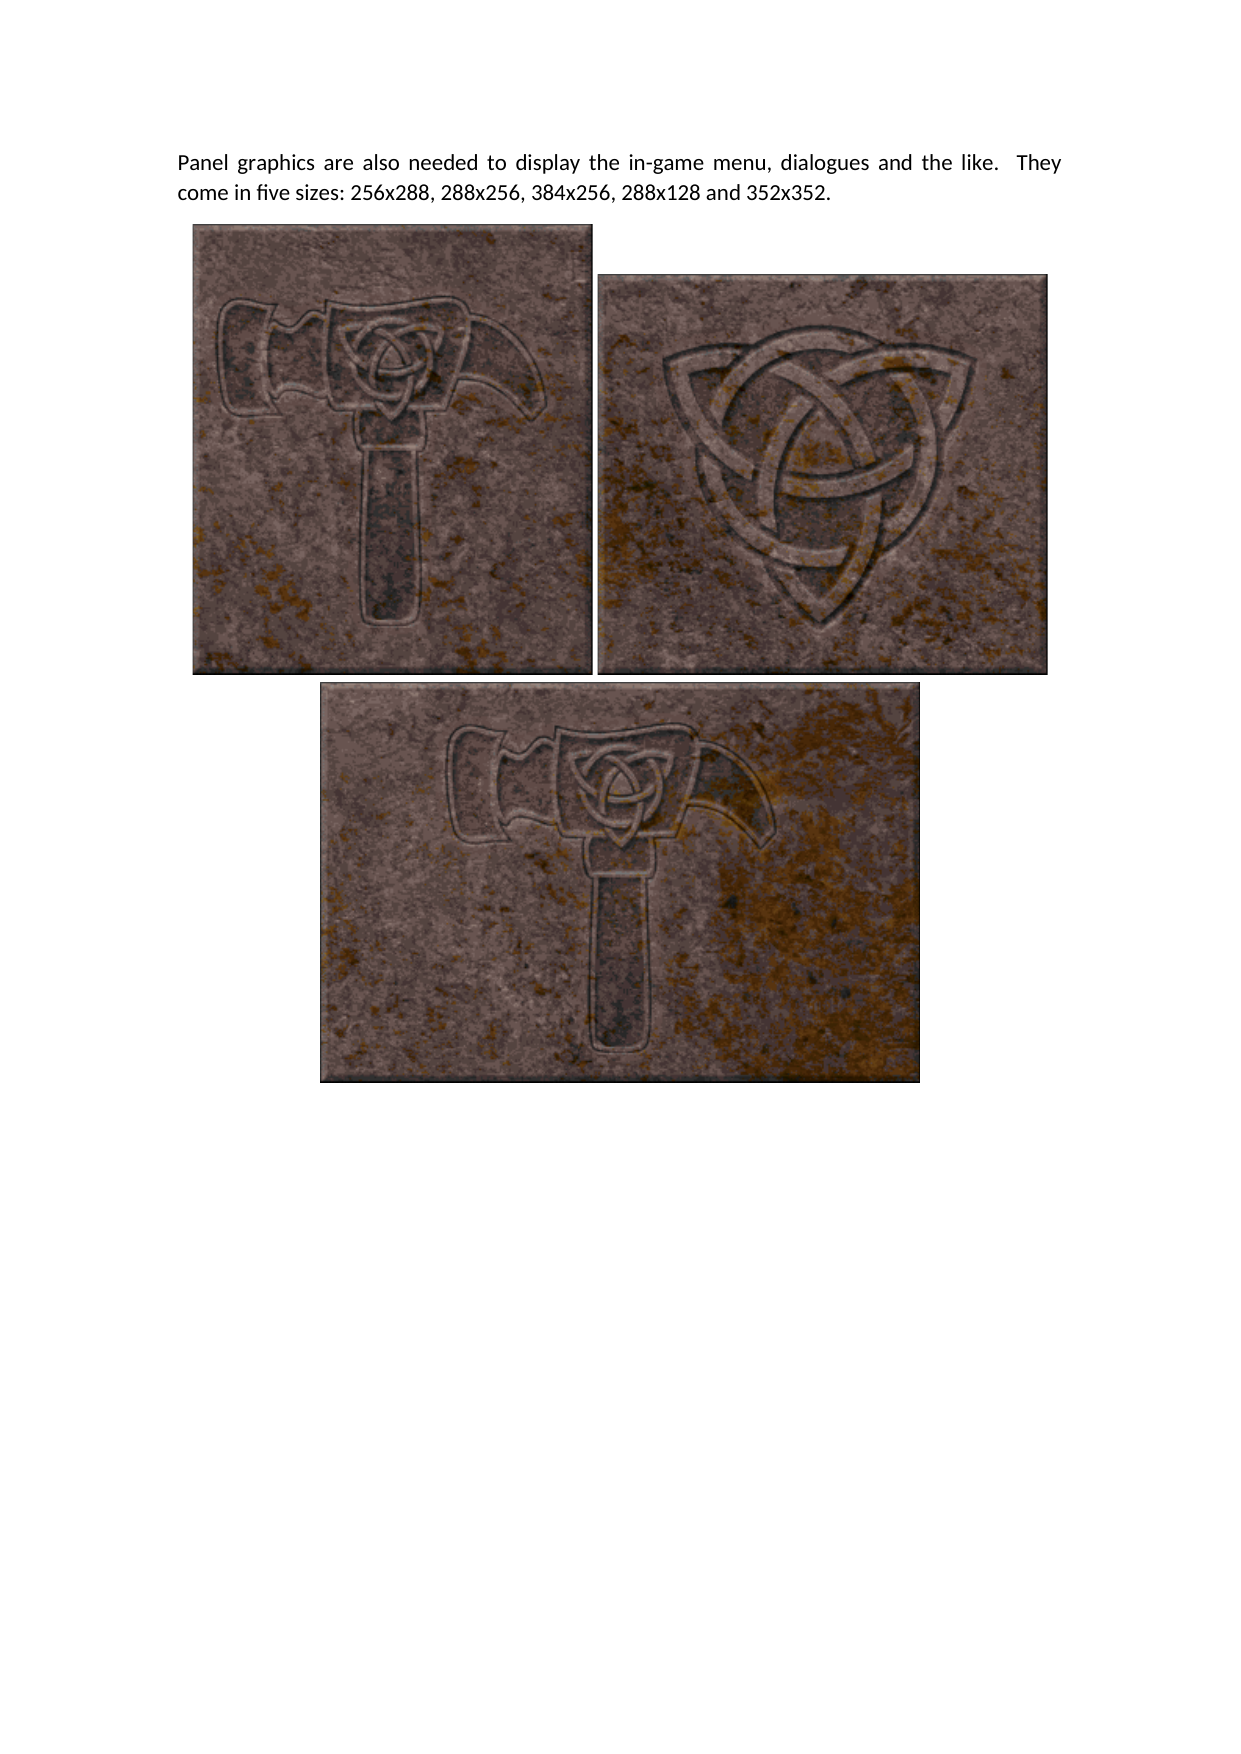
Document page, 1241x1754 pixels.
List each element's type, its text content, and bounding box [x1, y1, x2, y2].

picture [597, 274, 1048, 675]
text Panel graphics are also needed to display the in-game menu, dialogues and the like. They come in five sizes: 256x288, 288x256, 384x256, 288x128 and 352x352. [177, 148, 1063, 206]
picture [320, 682, 920, 1083]
picture [192, 224, 593, 675]
